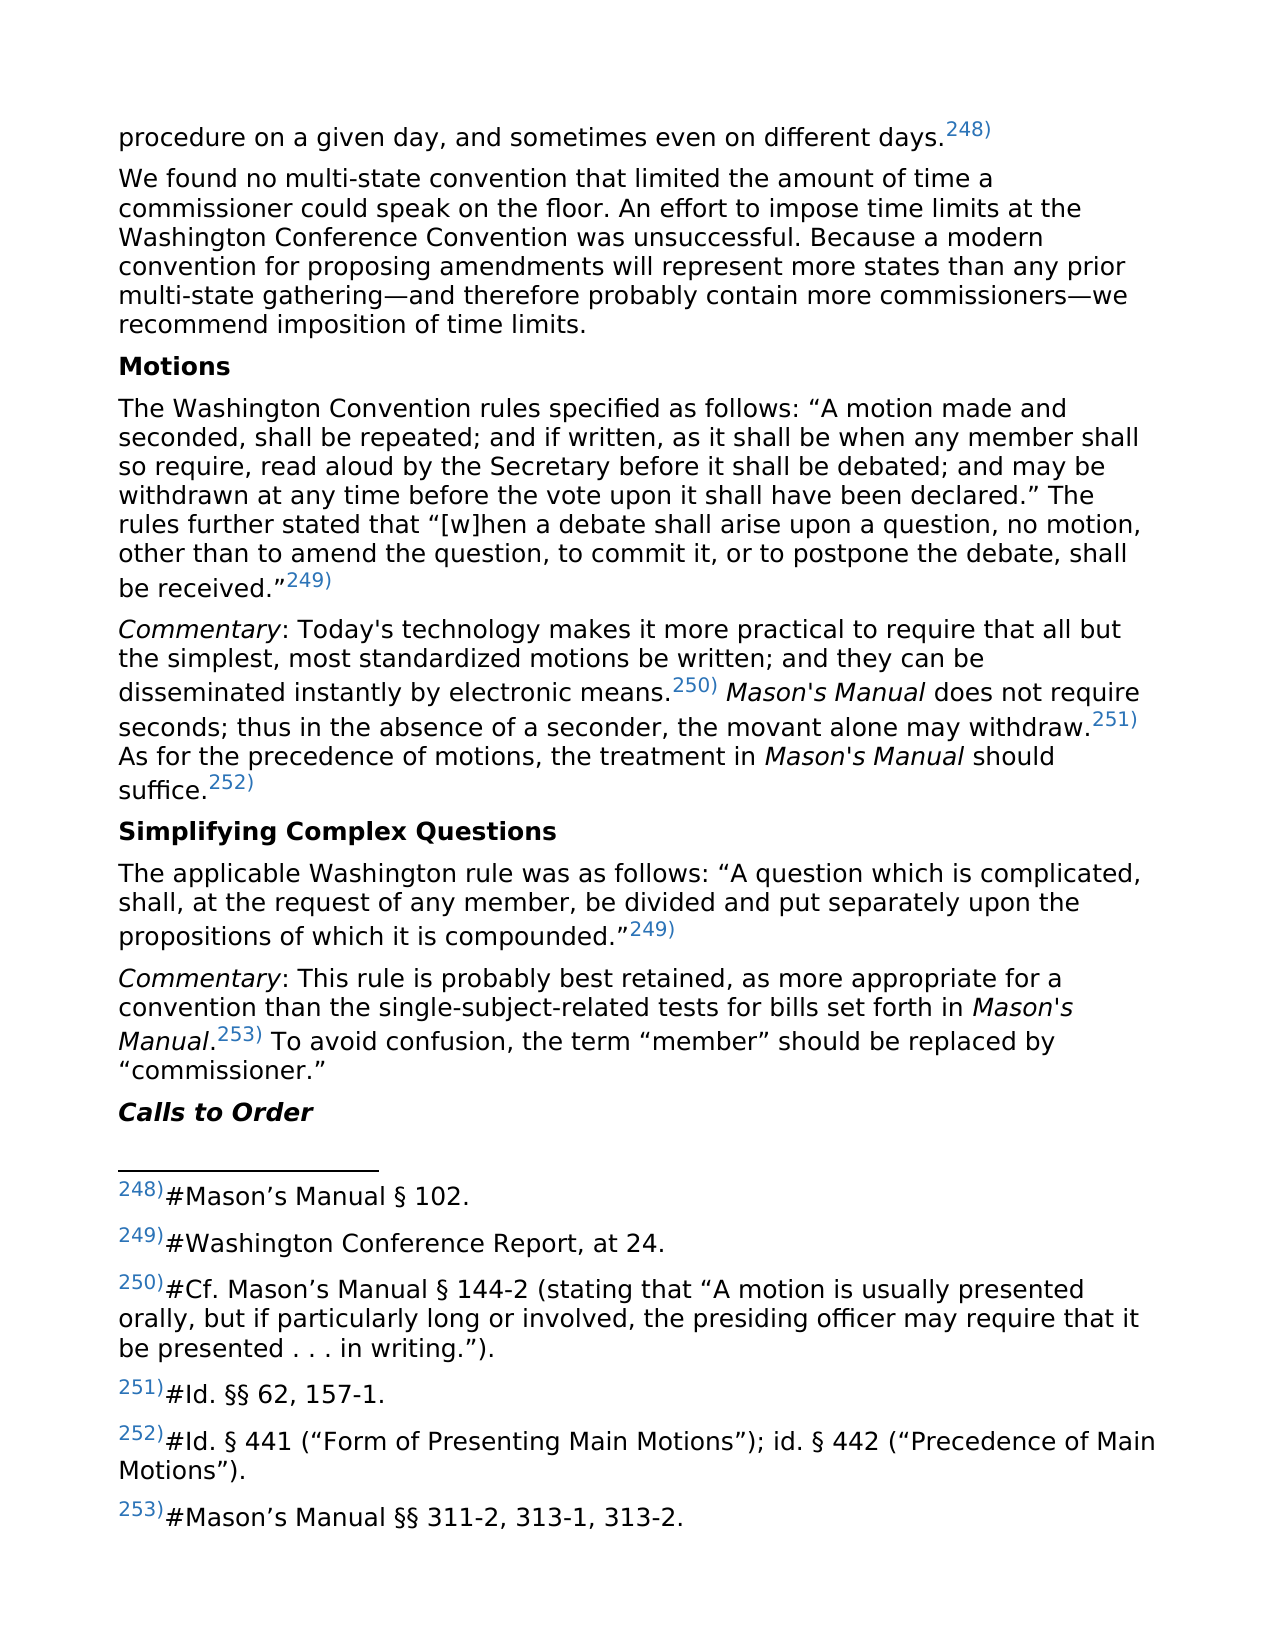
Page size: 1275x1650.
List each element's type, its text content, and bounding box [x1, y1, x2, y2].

text Commentary: Today's technology makes it more practical to require that all but the simplest, most standardized motions be written; and they can be disseminated instantly by electronic means. Mason's Manual does not require seconds; thus in the absence of a seconder, the movant alone may withdraw. As for the precedence of motions, the treatment in Mason's Manual should suffice. [118, 615, 1157, 805]
text #Cf. Mason’s Manual § 144-2 (stating that “A motion is usually presented orally, but if particularly long or involved, the presiding officer may require that it be presented . . . in writing.”). [118, 1271, 1157, 1363]
text The applicable Washington rule was as follows: “A question which is complicated, shall, at the request of any member, be divided and put separately upon the propositions of which it is compounded.”249) [118, 859, 1157, 952]
text #Id. § 441 (“Form of Presenting Main Motions”); id. § 442 (“Precedence of Main Motions”). [118, 1422, 1157, 1485]
text #Id. §§ 62, 157-1. [118, 1376, 1157, 1409]
text procedure on a given day, and sometimes even on different days. [118, 118, 1157, 152]
text Commentary: This rule is probably best retained, as more appropriate for a convention than the single-subject-related tests for bills set forth in Mason's Manual. To avoid confusion, the term “member” should be replaced by “commissioner.” [118, 964, 1157, 1086]
text Motions [118, 352, 1157, 381]
text The Washington Convention rules specified as follows: “A motion made and seconded, shall be repeated; and if written, as it shall be when any member shall so require, read aloud by the Secretary before it shall be debated; and may be withdrawn at any time before the vote upon it shall have been declared.” The rules further stated that “[w]hen a debate shall arise upon a question, no motion, other than to amend the question, to commit it, or to postpone the debate, shall be received.” [118, 394, 1157, 603]
text We found no multi-state convention that limited the amount of time a commissioner could speak on the floor. An effort to impose time limits at the Washington Conference Convention was unsuccessful. Because a modern convention for proposing amendments will represent more states than any prior multi-state gathering—and therefore probably contain more commissioners—we recommend imposition of time limits. [118, 165, 1157, 340]
text Calls to Order [118, 1098, 1157, 1127]
text Simplifying Complex Questions [118, 818, 1157, 847]
text #Washington Conference Report, at 24. [118, 1224, 1157, 1258]
text #Mason’s Manual §§ 311-2, 313-1, 313-2. [118, 1498, 1157, 1532]
text #Mason’s Manual § 102. [118, 1177, 1157, 1212]
